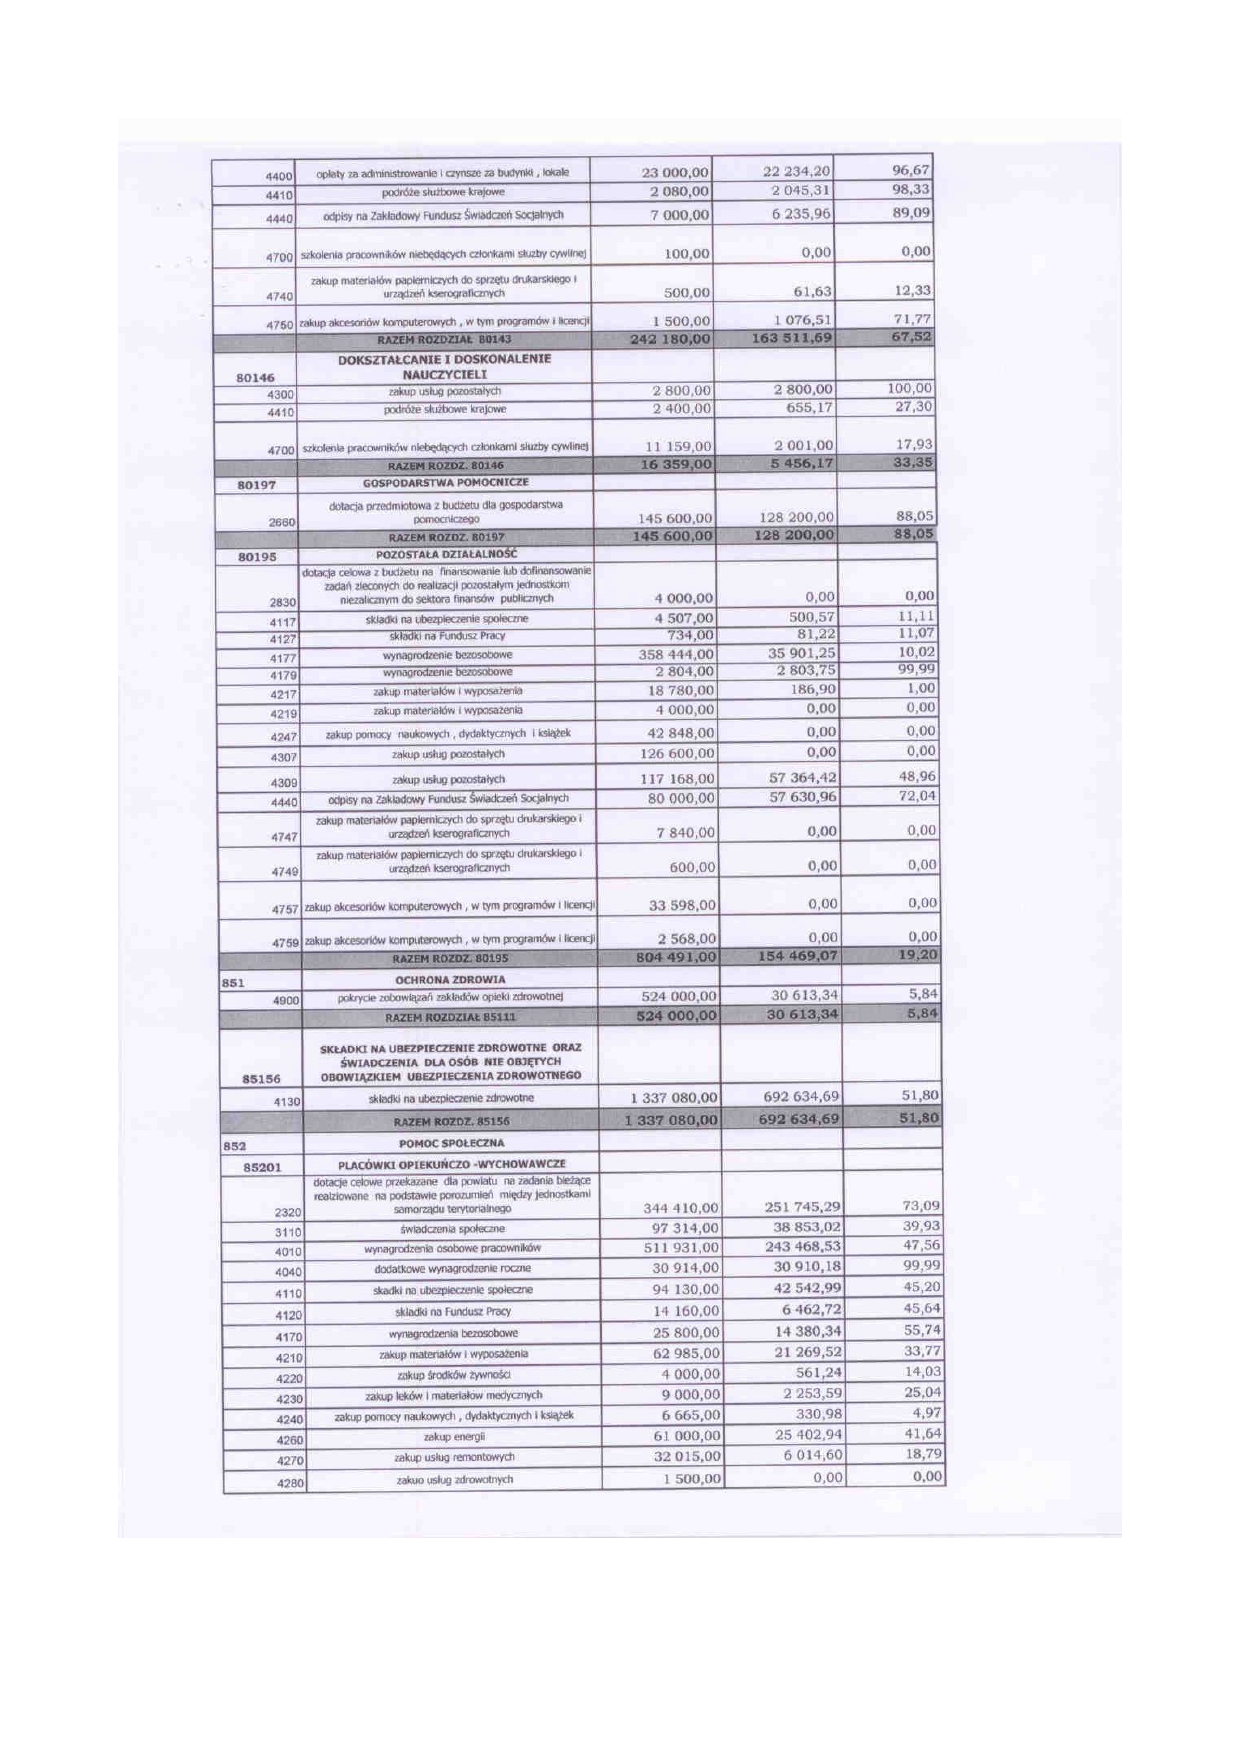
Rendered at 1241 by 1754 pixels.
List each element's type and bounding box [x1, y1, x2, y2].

picture [118, 118, 1122, 1538]
